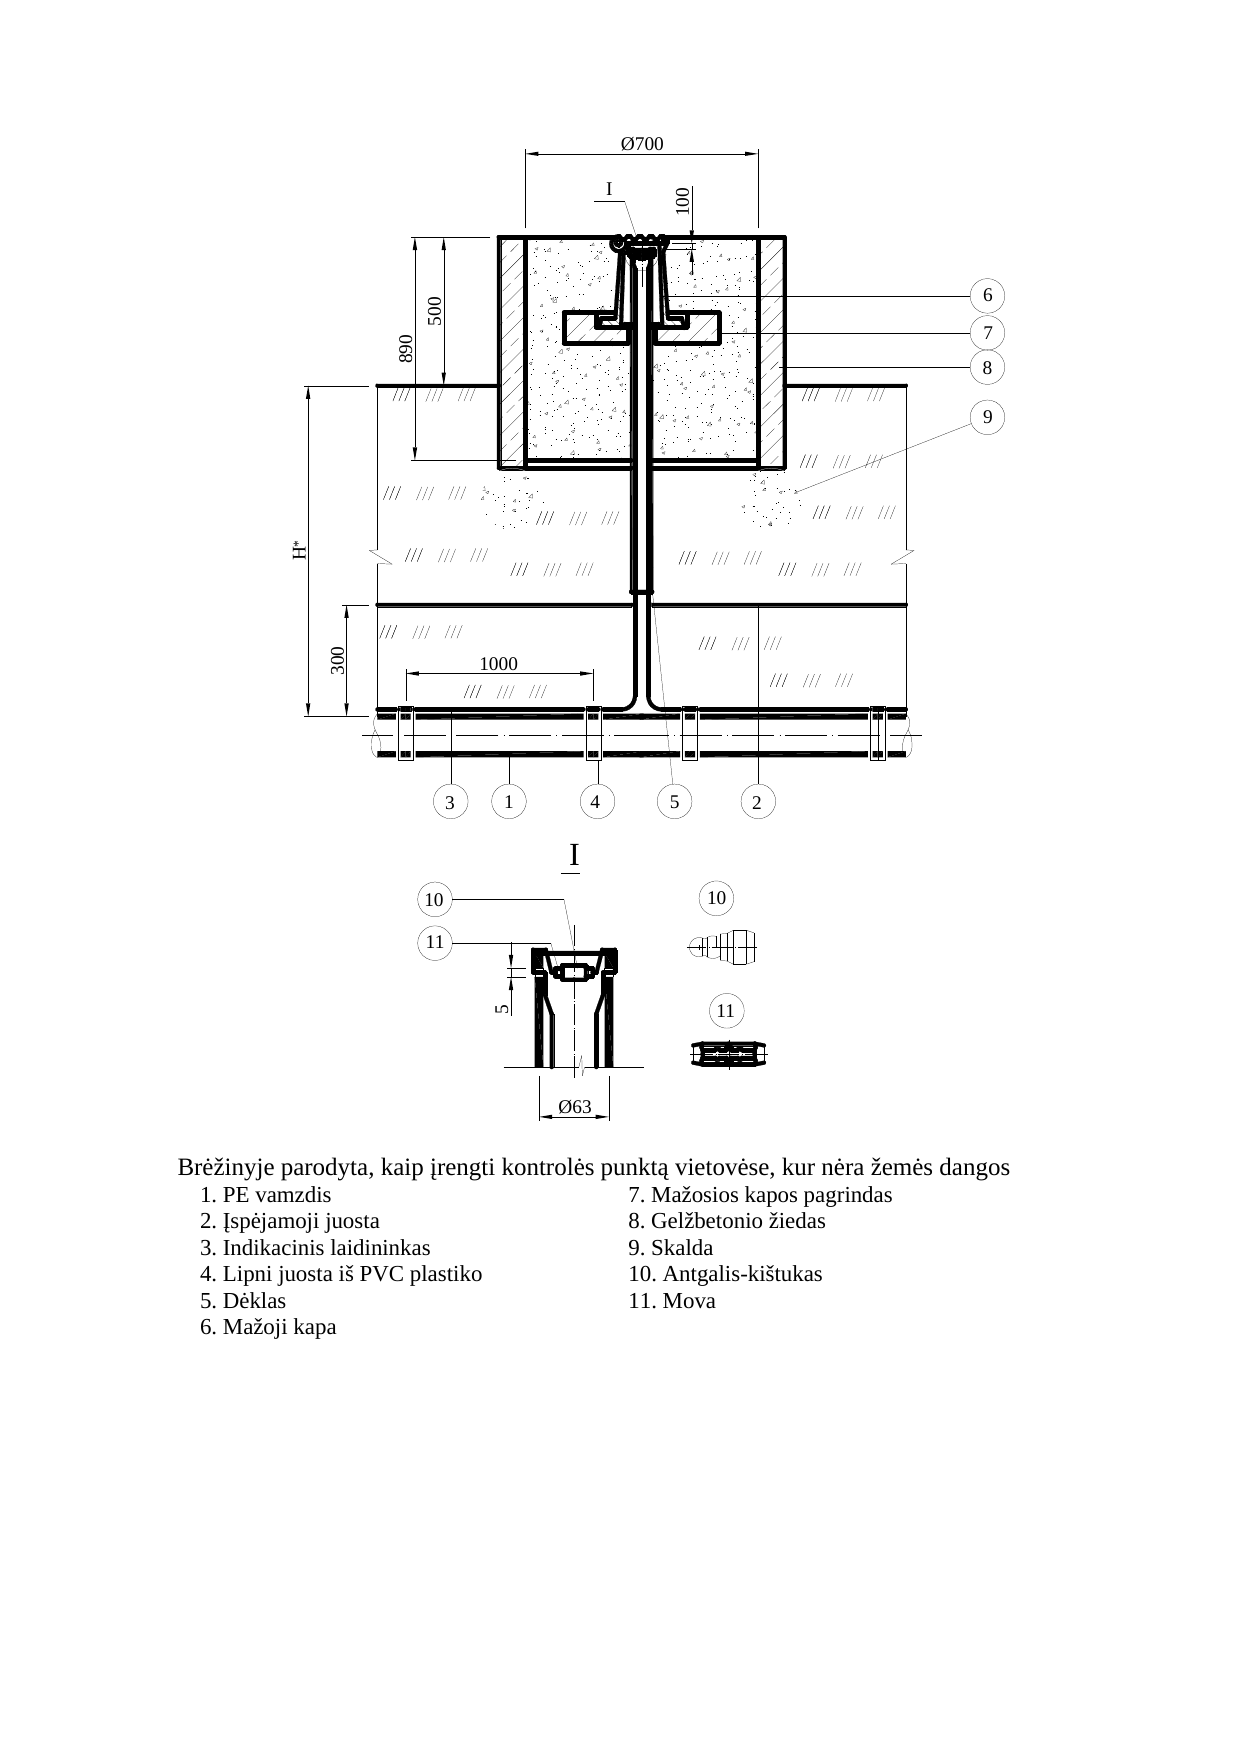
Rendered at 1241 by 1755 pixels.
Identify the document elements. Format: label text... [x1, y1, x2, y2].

table_cell 3. Indikacinis laidininkas [189, 1234, 617, 1260]
table_cell [617, 1313, 1060, 1339]
table_cell 8. Gelžbetonio žiedas [617, 1208, 1060, 1234]
table_cell 10. Antgalis-kištukas [617, 1260, 1060, 1287]
table_cell 2. Įspėjamoji juosta [189, 1208, 617, 1234]
table_header 7. Mažosios kapos pagrindas [617, 1181, 1060, 1208]
table_cell 6. Mažoji kapa [189, 1313, 617, 1339]
table_cell 4. Lipni juosta iš PVC plastiko [189, 1260, 617, 1287]
table_cell 5. Dėklas [189, 1287, 617, 1313]
text Brėžinyje parodyta, kaip įrengti kontrolės punktą vietovėse, kur nėra žemės dangos [177, 1152, 1122, 1181]
table_cell 11. Mova [617, 1287, 1060, 1313]
table_cell 9. Skalda [617, 1234, 1060, 1260]
table_header 1. PE vamzdis [189, 1181, 617, 1208]
